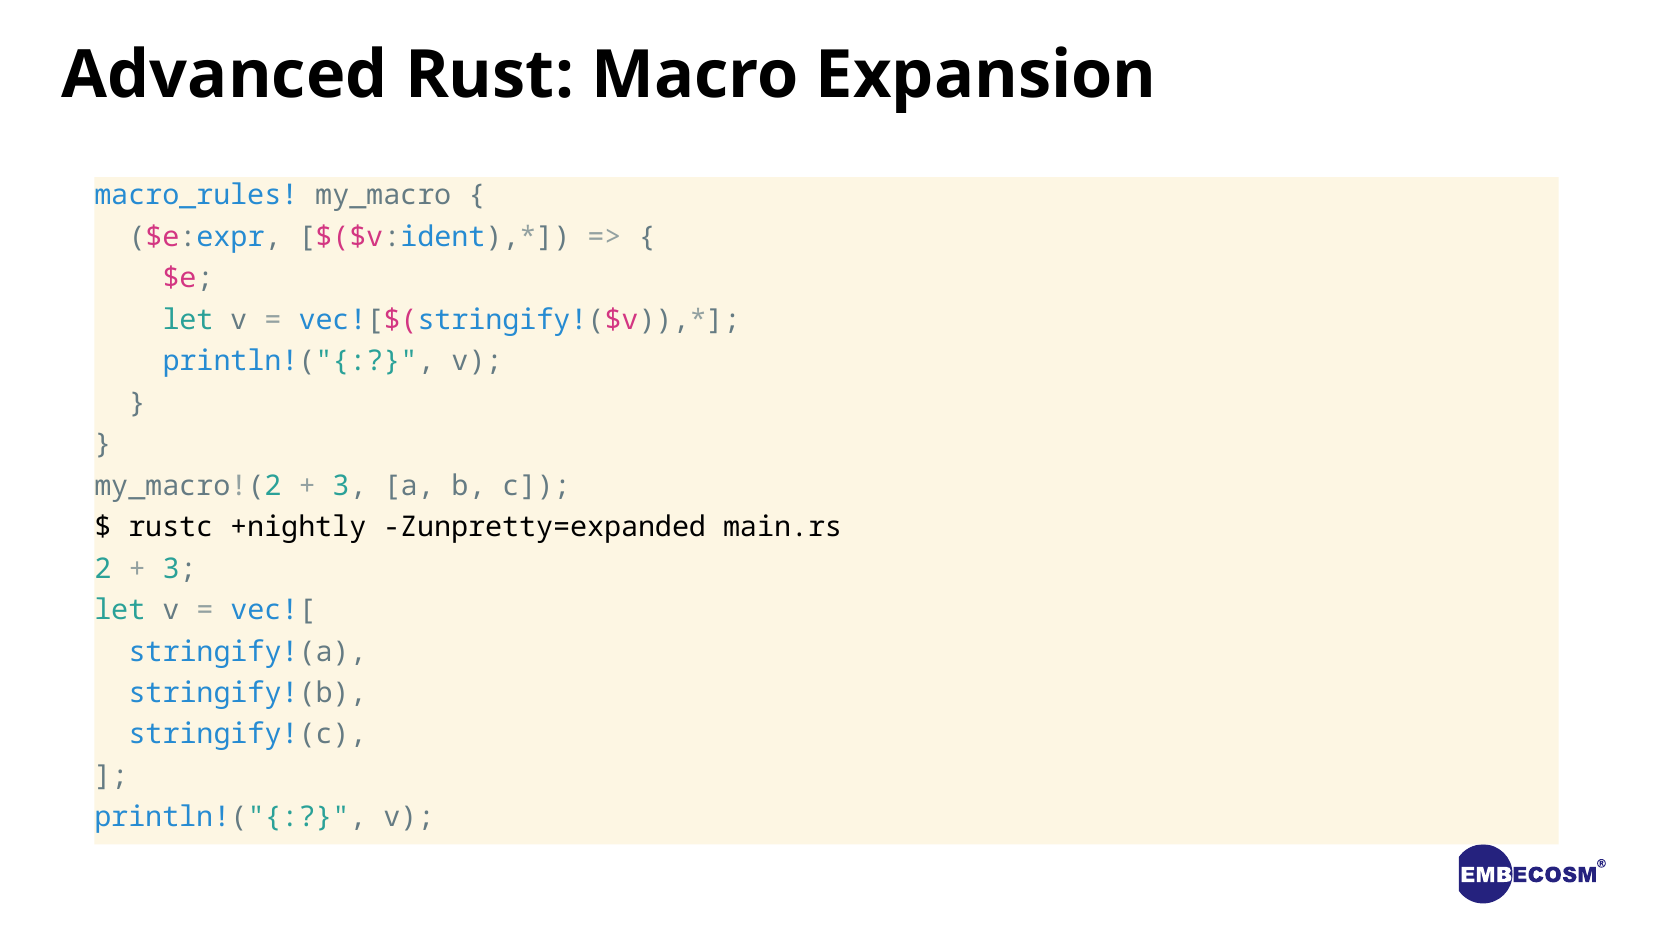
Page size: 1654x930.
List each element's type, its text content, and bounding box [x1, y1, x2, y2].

list macro_rules! my_macro { ($e:expr, [$($v:ident),*]) => { $e; let v = vec![$(stringify!($v)),*]; println!("{:?}", v); } } my_macro!(2 + 3, [a, b, c]); $ rustc +nightly -Zunpretty=expanded main.rs 2 + 3; let v = vec![ stringify!(a), stringify!(b), stringify!(c), ]; println!("{:?}", v); [94, 177, 1559, 845]
title Advanced Rust: Macro Expansion [47, 26, 1606, 178]
